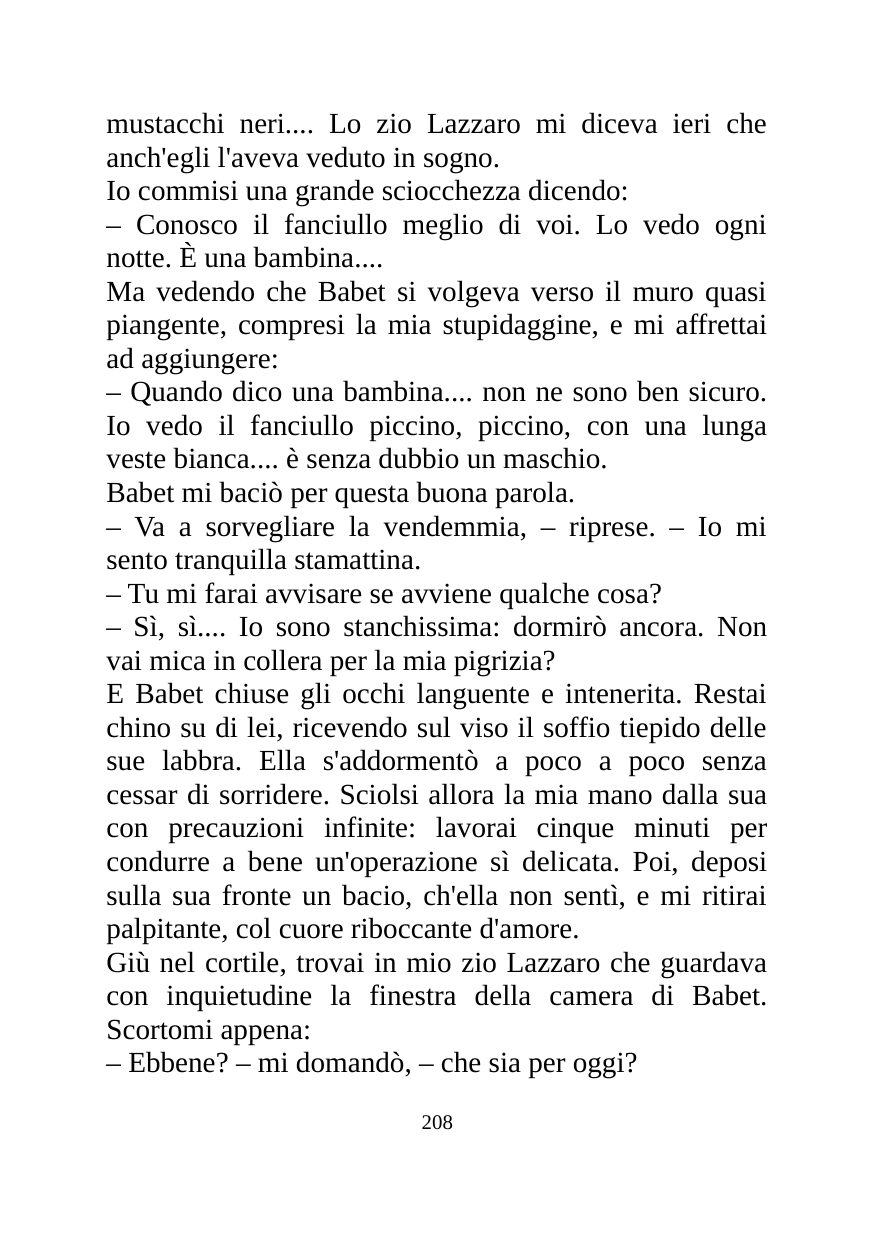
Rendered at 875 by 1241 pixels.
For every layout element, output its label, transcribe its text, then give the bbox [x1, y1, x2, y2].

text mustacchi neri.... Lo zio Lazzaro mi diceva ieri che anch'egli l'aveva veduto in sogno. [106, 106, 768, 173]
text – Va a sorvegliare la vendemmia, – riprese. – Io mi sento tranquilla stamattina. [106, 509, 768, 576]
text Ma vedendo che Babet si volgeva verso il muro quasi piangente, compresi la mia stupidaggine, e mi affrettai ad aggiungere: [106, 274, 768, 374]
text Babet mi baciò per questa buona parola. [106, 475, 768, 509]
text – Conosco il fanciullo meglio di voi. Lo vedo ogni notte. È una bambina.... [106, 207, 768, 274]
text Io commisi una grande sciocchezza dicendo: [106, 173, 768, 207]
text E Babet chiuse gli occhi languente e intenerita. Restai chino su di lei, ricevendo sul viso il soffio tiepido delle sue labbra. Ella s'addormentò a poco a poco senza cessar di sorridere. Sciolsi allora la mia mano dalla sua con precauzioni infinite: lavorai cinque minuti per condurre a bene un'operazione sì delicata. Poi, deposi sulla sua fronte un bacio, ch'ella non sentì, e mi ritirai palpitante, col cuore riboccante d'amore. [106, 676, 768, 945]
text Giù nel cortile, trovai in mio zio Lazzaro che guardava con inquietudine la finestra della camera di Babet. Scortomi appena: [106, 945, 768, 1045]
text – Sì, sì.... Io sono stanchissima: dormirò ancora. Non vai mica in collera per la mia pigrizia? [106, 609, 768, 676]
text – Ebbene? – mi domandò, – che sia per oggi? [106, 1045, 768, 1079]
text – Tu mi farai avvisare se avviene qualche cosa? [106, 576, 768, 609]
text – Quando dico una bambina.... non ne sono ben sicuro. Io vedo il fanciullo piccino, piccino, con una lunga veste bianca.... è senza dubbio un maschio. [106, 374, 768, 475]
